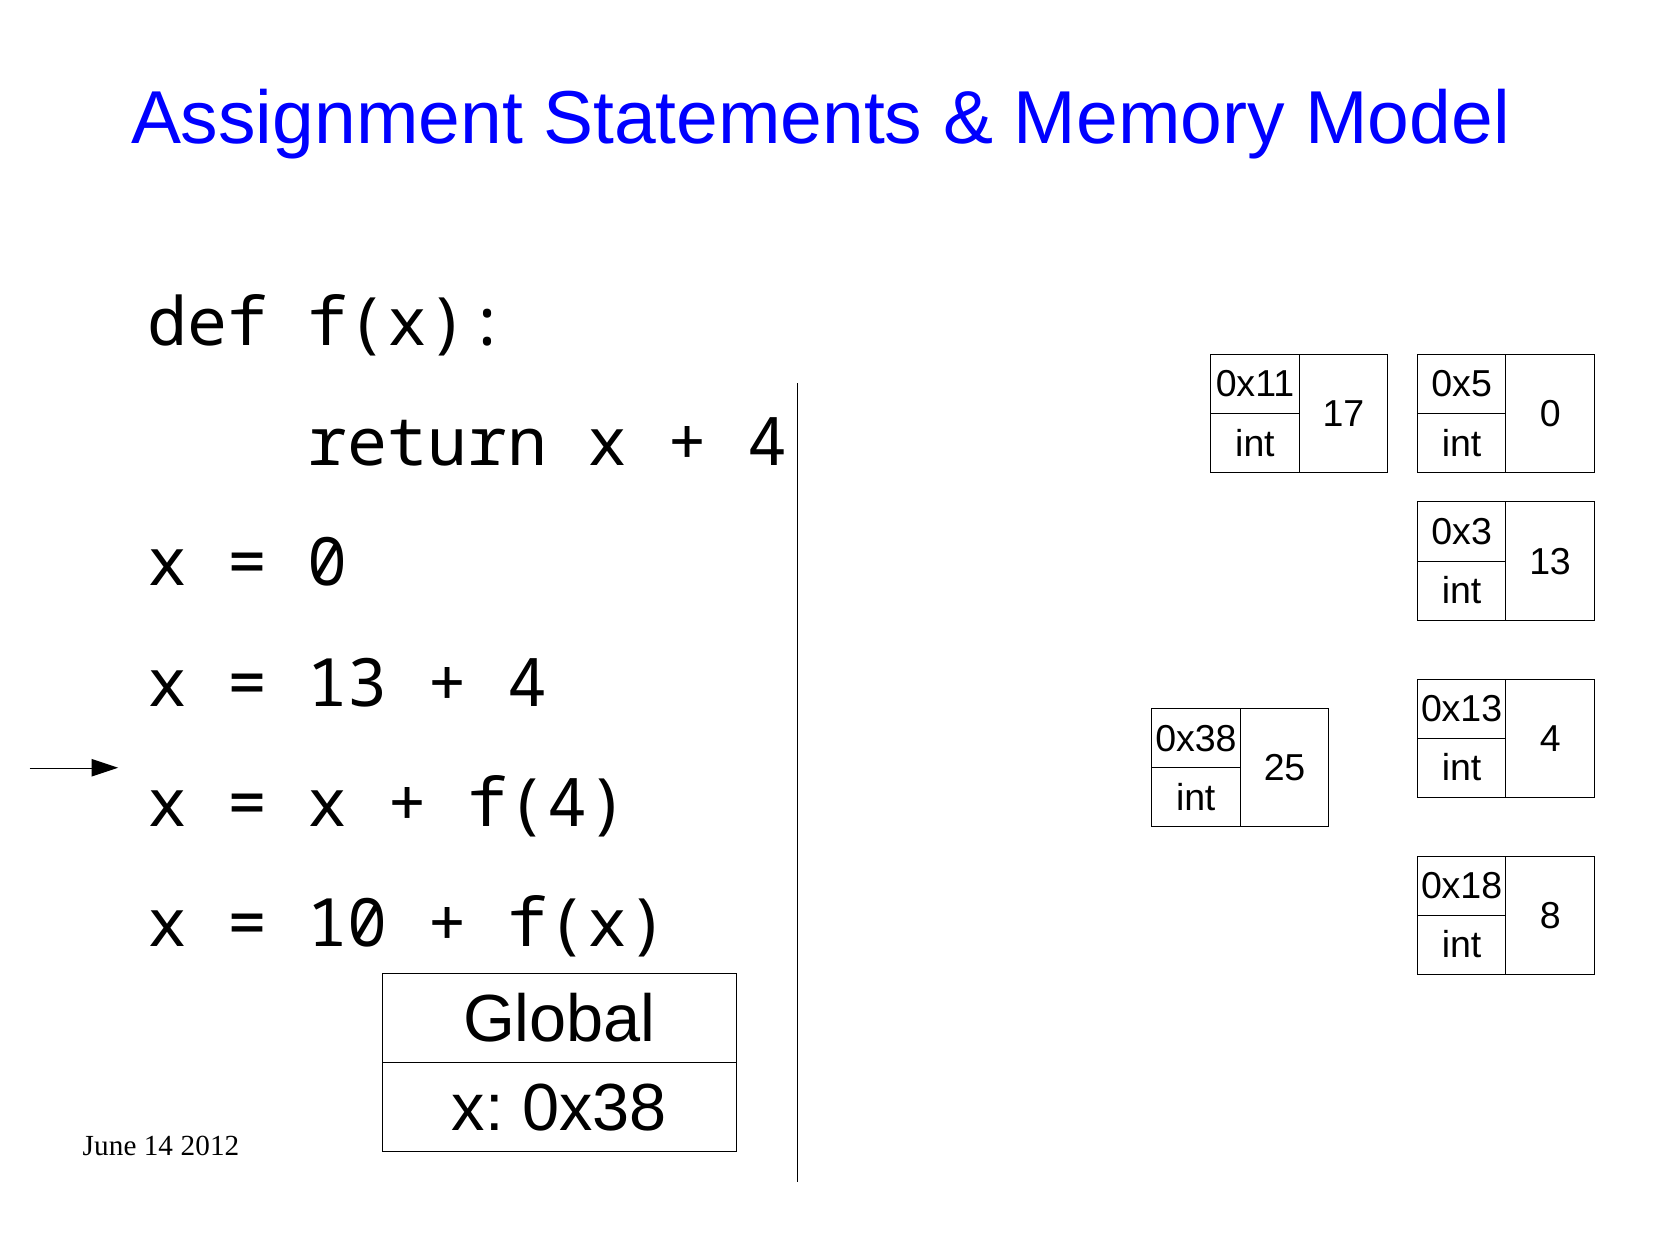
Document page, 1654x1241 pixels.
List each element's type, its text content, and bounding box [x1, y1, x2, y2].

text_box 0x18 [1417, 856, 1505, 916]
text_box 0x5 [1417, 354, 1505, 414]
text_box 25 [1240, 708, 1329, 827]
text_box int [1417, 916, 1505, 975]
text_box 17 [1299, 354, 1388, 473]
text_box int [1417, 739, 1505, 798]
text_box 0x3 [1417, 501, 1505, 562]
title Assignment Statements & Memory Model [76, 58, 1565, 178]
text_box 0 [1505, 354, 1595, 473]
text_box Global [382, 973, 737, 1062]
text_box int [1417, 562, 1505, 621]
text_box 0x11 [1210, 354, 1299, 414]
text_box 8 [1505, 856, 1595, 975]
text_box int [1151, 768, 1240, 827]
text_box 4 [1505, 679, 1595, 798]
text_box 13 [1505, 501, 1595, 621]
list def f(x): return x + 4 x = 0 x = 13 + 4 x = x + f(4) x = 10 + f(x) [76, 274, 1506, 822]
text_box 0x13 [1417, 679, 1505, 739]
text_box x: 0x38 [382, 1062, 737, 1152]
text_box int [1417, 414, 1505, 473]
text_box 0x38 [1151, 708, 1240, 768]
text_box int [1210, 414, 1299, 473]
